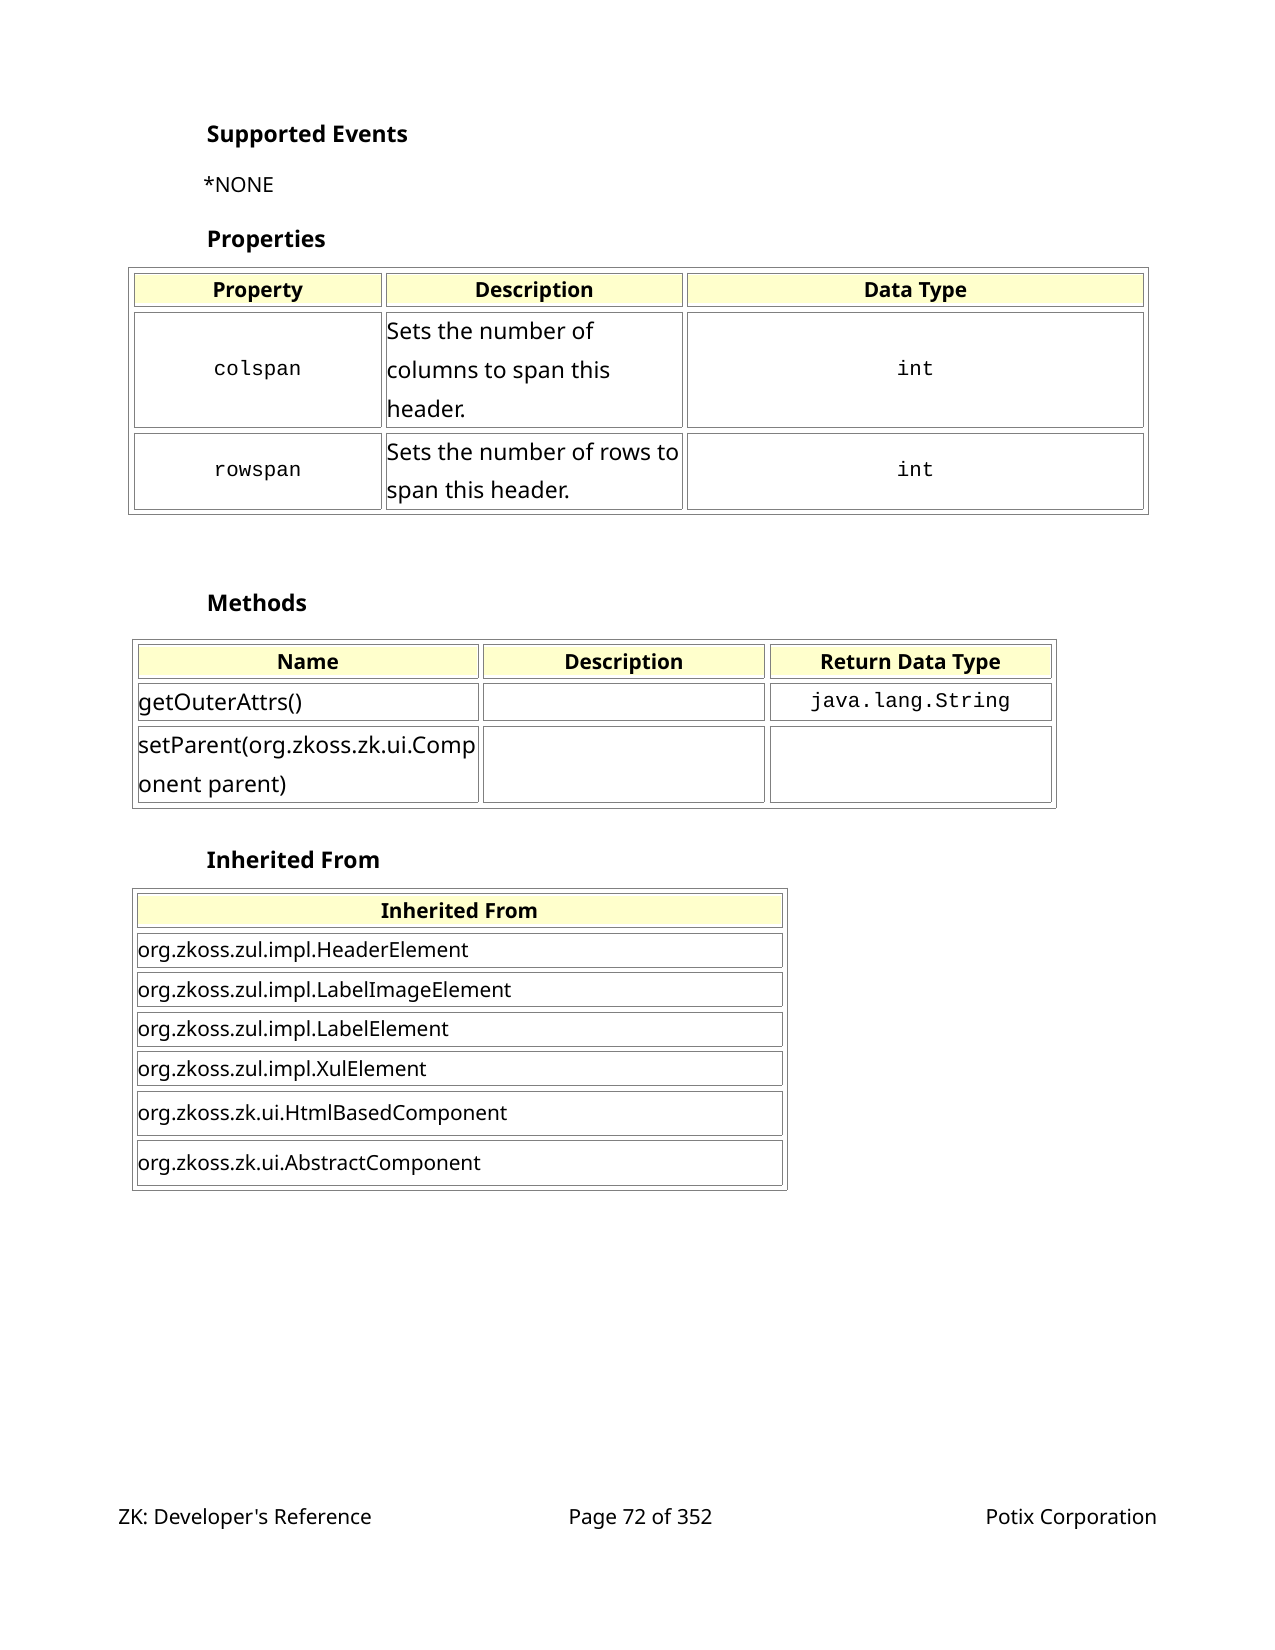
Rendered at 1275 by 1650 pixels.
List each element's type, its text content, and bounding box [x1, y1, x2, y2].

table_cell colspan [131, 306, 383, 427]
table_cell [480, 720, 767, 802]
text Methods [207, 587, 1157, 618]
table_header Description [384, 268, 685, 306]
table_header Return Data Type [767, 640, 1053, 678]
table_cell org.zkoss.zk.ui.HtmlBasedComponent [134, 1085, 784, 1135]
table_header Description [480, 640, 767, 678]
table_cell int [685, 306, 1146, 427]
table_cell [771, 727, 1051, 802]
table_header Name [135, 640, 480, 678]
table_cell org.zkoss.zul.impl.LabelImageElement [134, 967, 784, 1006]
text *NONE [118, 170, 1157, 198]
table_cell Sets the number of columns to span this header. [384, 306, 685, 427]
table_cell [484, 684, 764, 720]
subtitle Properties [207, 223, 1157, 254]
table_header Property [131, 268, 383, 306]
table_cell org.zkoss.zk.ui.AbstractComponent [134, 1135, 784, 1185]
table_cell [767, 720, 1053, 802]
table_cell org.zkoss.zul.impl.LabelElement [134, 1006, 784, 1046]
table_cell getOuterAttrs() [135, 678, 480, 720]
table_cell org.zkoss.zul.impl.XulElement [134, 1046, 784, 1085]
table_cell setParent(org.zkoss.zk.ui.Component parent) [135, 720, 480, 802]
table_cell int [685, 427, 1146, 509]
table_cell java.lang.String [767, 678, 1053, 720]
table_header Data Type [685, 268, 1146, 306]
table_header Inherited From [134, 889, 784, 927]
table_cell [480, 678, 767, 720]
table_cell org.zkoss.zul.impl.HeaderElement [134, 927, 784, 967]
table_cell Sets the number of rows to span this header. [384, 427, 685, 509]
subtitle Supported Events [207, 118, 1157, 149]
subtitle Inherited From [207, 844, 1157, 875]
table_cell rowspan [131, 427, 383, 509]
table_cell [484, 727, 764, 802]
